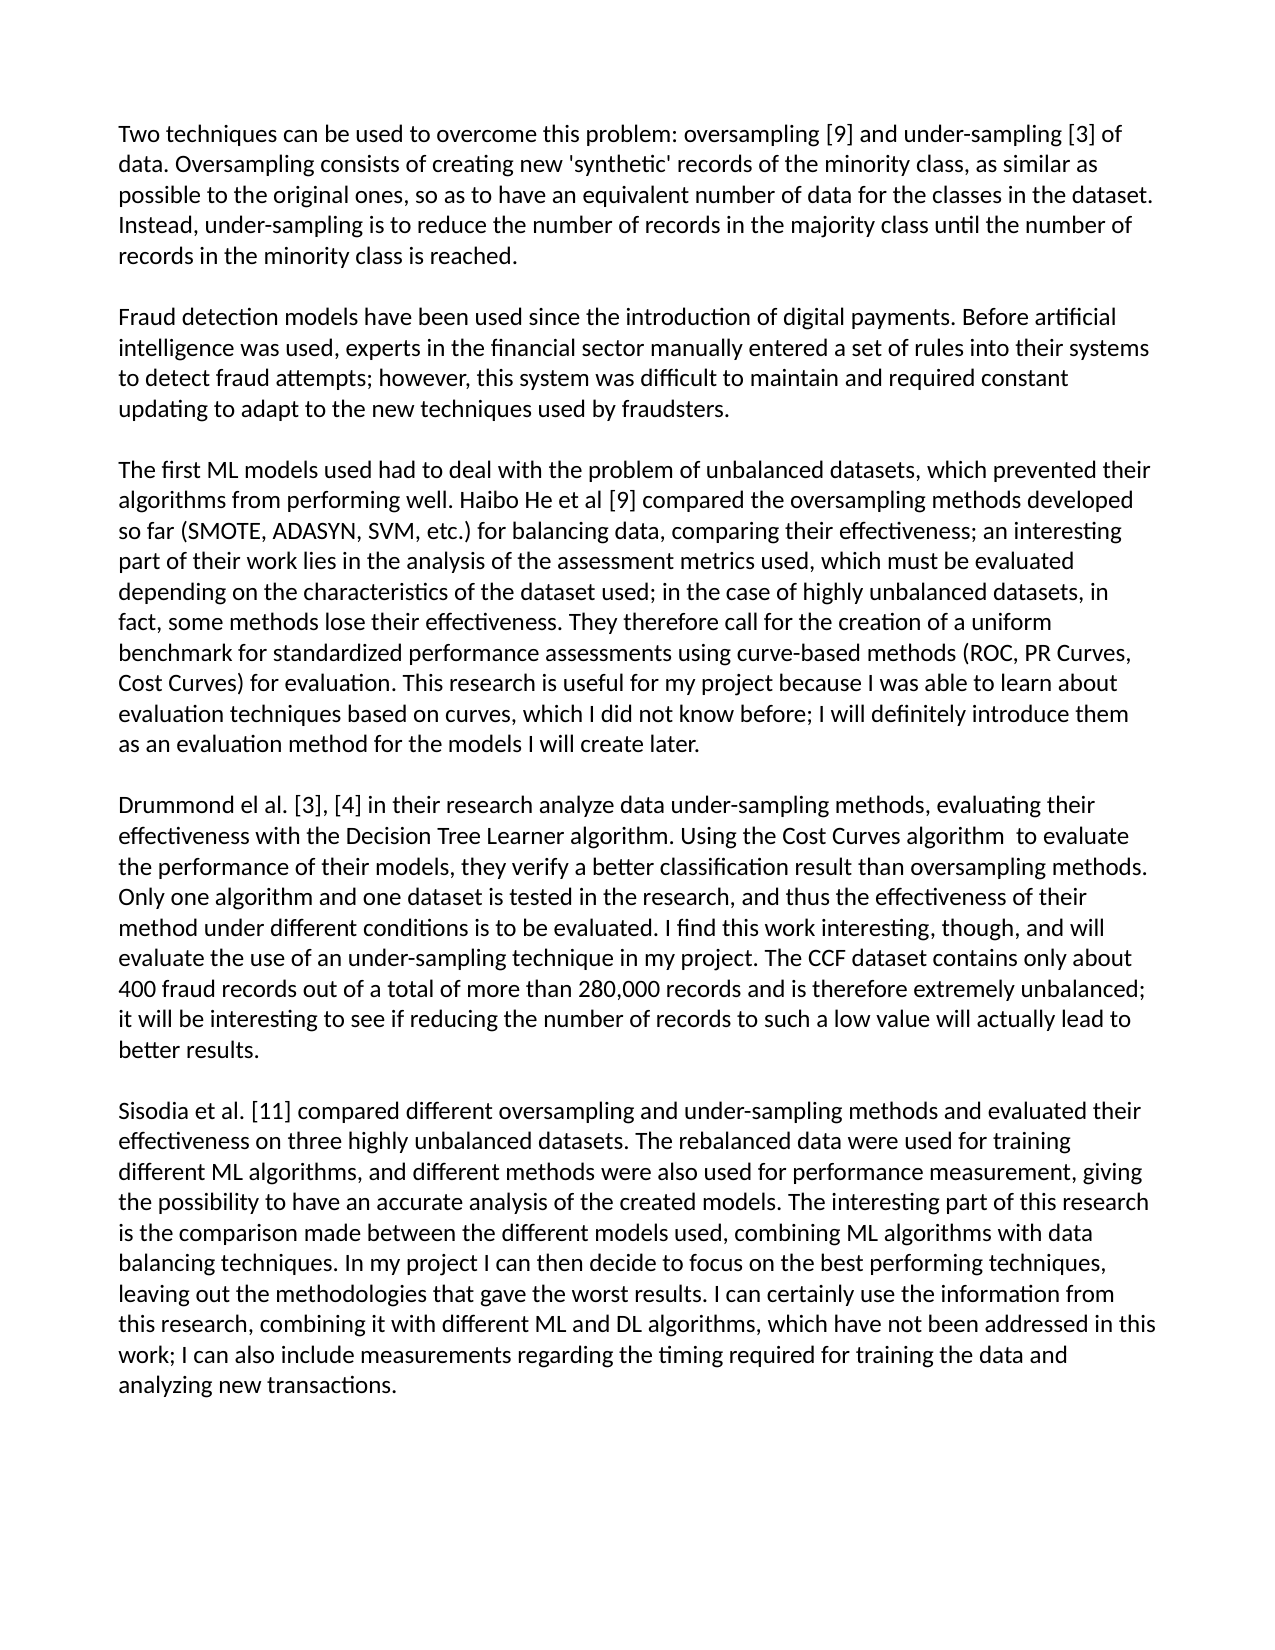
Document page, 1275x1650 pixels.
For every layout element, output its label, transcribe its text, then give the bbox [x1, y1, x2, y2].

text Fraud detection models have been used since the introduction of digital payments. Before artificial intelligence was used, experts in the financial sector manually entered a set of rules into their systems to detect fraud attempts; however, this system was difficult to maintain and required constant updating to adapt to the new techniques used by fraudsters. [118, 301, 1157, 423]
text Sisodia et al. [11] compared different oversampling and under-sampling methods and evaluated their effectiveness on three highly unbalanced datasets. The rebalanced data were used for training different ML algorithms, and different methods were also used for performance measurement, giving the possibility to have an accurate analysis of the created models. The interesting part of this research is the comparison made between the different models used, combining ML algorithms with data balancing techniques. In my project I can then decide to focus on the best performing techniques, leaving out the methodologies that gave the worst results. I can certainly use the information from this research, combining it with different ML and DL algorithms, which have not been addressed in this work; I can also include measurements regarding the timing required for training the data and analyzing new transactions. [118, 1095, 1157, 1400]
text The first ML models used had to deal with the problem of unbalanced datasets, which prevented their algorithms from performing well. Haibo He et al [9] compared the oversampling methods developed so far (SMOTE, ADASYN, SVM, etc.) for balancing data, comparing their effectiveness; an interesting part of their work lies in the analysis of the assessment metrics used, which must be evaluated depending on the characteristics of the dataset used; in the case of highly unbalanced datasets, in fact, some methods lose their effectiveness. They therefore call for the creation of a uniform benchmark for standardized performance assessments using curve-based methods (ROC, PR Curves, Cost Curves) for evaluation. This research is useful for my project because I was able to learn about evaluation techniques based on curves, which I did not know before; I will definitely introduce them as an evaluation method for the models I will create later. [118, 454, 1157, 759]
text Drummond el al. [3], [4] in their research analyze data under-sampling methods, evaluating their effectiveness with the Decision Tree Learner algorithm. Using the Cost Curves algorithm to evaluate the performance of their models, they verify a better classification result than oversampling methods. Only one algorithm and one dataset is tested in the research, and thus the effectiveness of their method under different conditions is to be evaluated. I find this work interesting, though, and will evaluate the use of an under-sampling technique in my project. The CCF dataset contains only about 400 fraud records out of a total of more than 280,000 records and is therefore extremely unbalanced; it will be interesting to see if reducing the number of records to such a low value will actually lead to better results. [118, 789, 1157, 1064]
text Two techniques can be used to overcome this problem: oversampling [9] and under-sampling [3] of data. Oversampling consists of creating new 'synthetic' records of the minority class, as similar as possible to the original ones, so as to have an equivalent number of data for the classes in the dataset. Instead, under-sampling is to reduce the number of records in the majority class until the number of records in the minority class is reached. [118, 118, 1157, 271]
